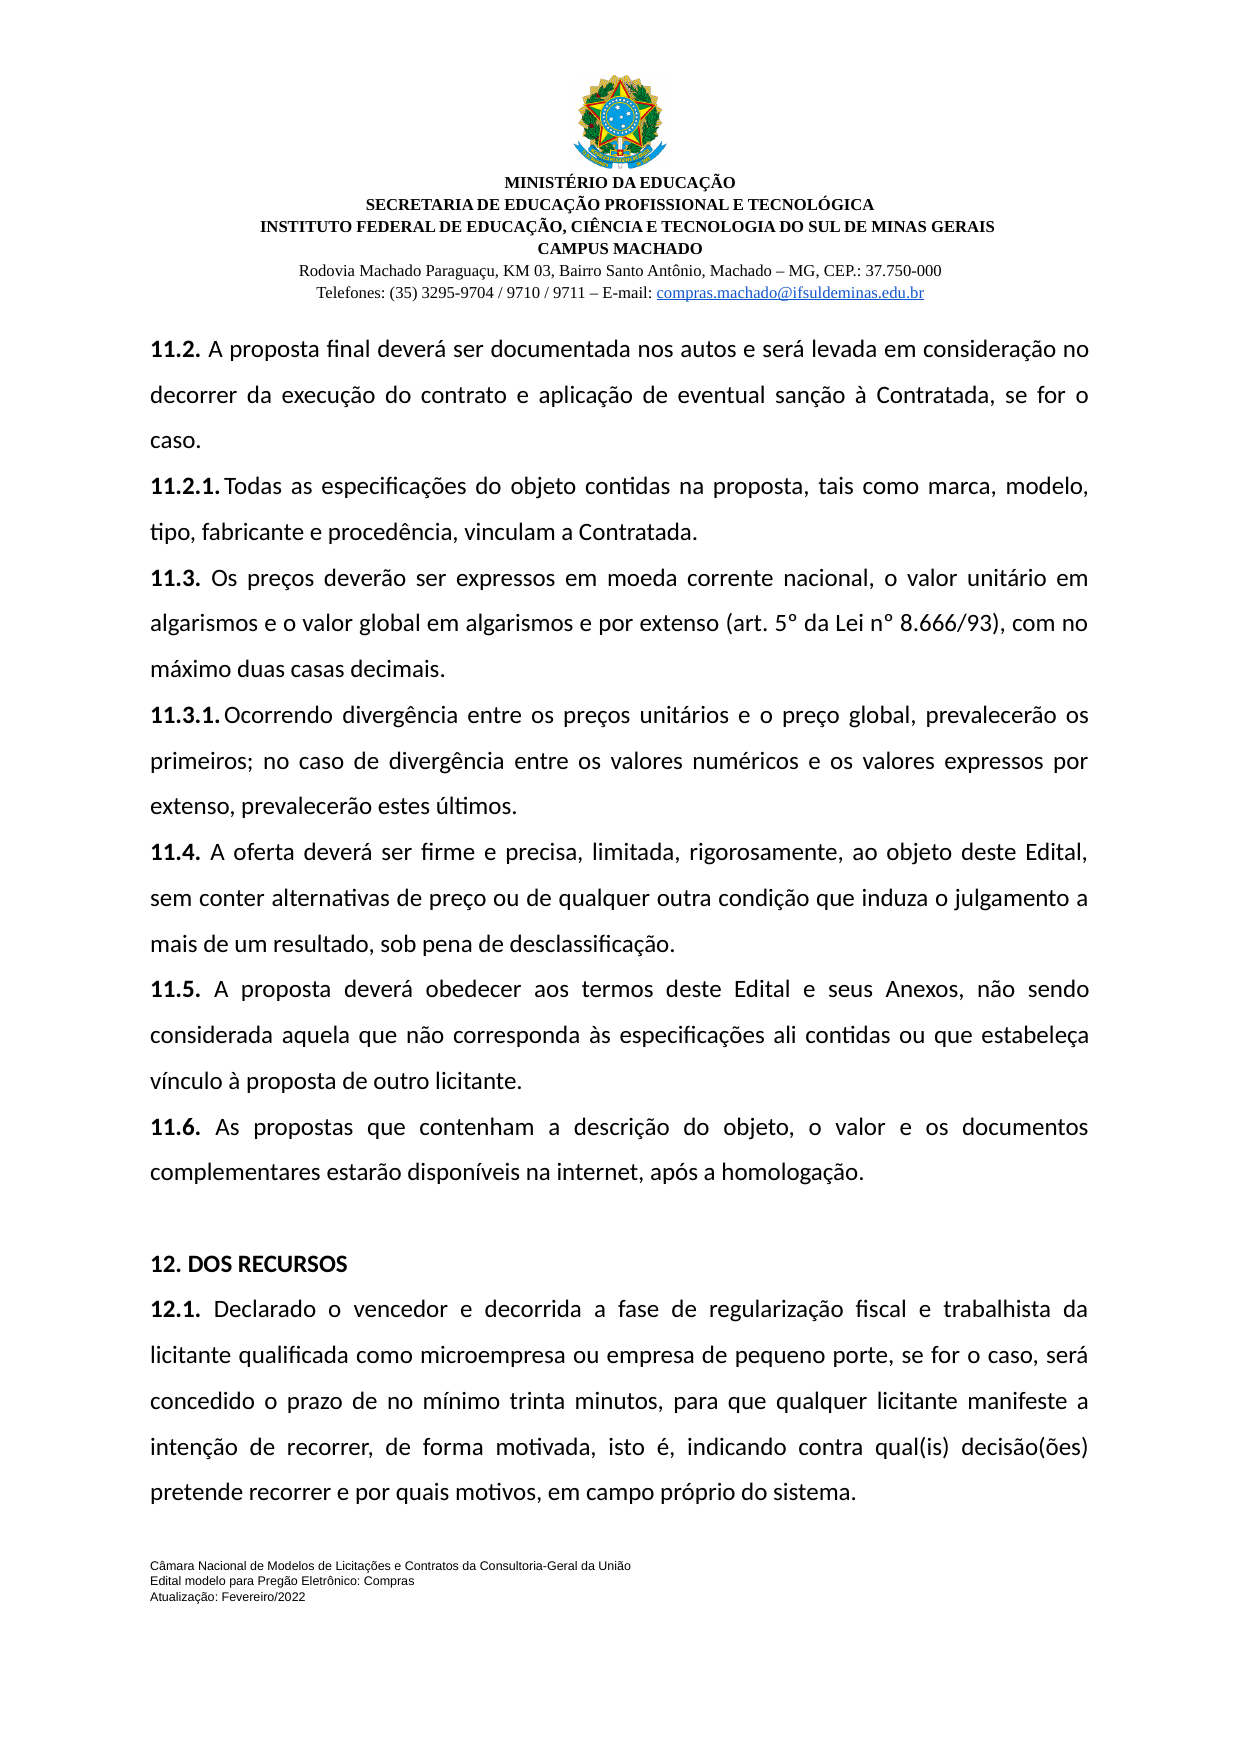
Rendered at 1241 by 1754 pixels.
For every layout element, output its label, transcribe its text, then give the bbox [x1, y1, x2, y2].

text 12. DOS RECURSOS [150, 1248, 1090, 1278]
text 11.3.1. Ocorrendo divergência entre os preços unitários e o preço global, prevalecerão os primeiros; no caso de divergência entre os valores numéricos e os valores expressos por extenso, prevalecerão estes últimos. [150, 699, 1090, 821]
text 11.2. A proposta final deverá ser documentada nos autos e será levada em consideração no decorrer da execução do contrato e aplicação de eventual sanção à Contratada, se for o caso. [150, 333, 1090, 455]
text 11.2.1. Todas as especificações do objeto contidas na proposta, tais como marca, modelo, tipo, fabricante e procedência, vinculam a Contratada. [150, 470, 1090, 547]
text 11.6. As propostas que contenham a descrição do objeto, o valor e os documentos complementares estarão disponíveis na internet, após a homologação. [150, 1111, 1090, 1187]
text 12.1. Declarado o vencedor e decorrida a fase de regularização fiscal e trabalhista da licitante qualificada como microempresa ou empresa de pequeno porte, se for o caso, será concedido o prazo de no mínimo trinta minutos, para que qualquer licitante manifeste a intenção de recorrer, de forma motivada, isto é, indicando contra qual(is) decisão(ões) pretende recorrer e por quais motivos, em campo próprio do sistema. [150, 1293, 1090, 1507]
text 11.5. A proposta deverá obedecer aos termos deste Edital e seus Anexos, não sendo considerada aquela que não corresponda às especificações ali contidas ou que estabeleça vínculo à proposta de outro licitante. [150, 973, 1090, 1095]
text 11.4. A oferta deverá ser firme e precisa, limitada, rigorosamente, ao objeto deste Edital, sem conter alternativas de preço ou de qualquer outra condição que induza o julgamento a mais de um resultado, sob pena de desclassificação. [150, 836, 1090, 958]
picture [639, 150, 650, 156]
text 11.3. Os preços deverão ser expressos em moeda corrente nacional, o valor unitário em algarismos e o valor global em algarismos e por extenso (art. 5º da Lei nº 8.666/93), com no máximo duas casas decimais. [150, 562, 1090, 684]
picture [613, 164, 628, 169]
picture [573, 75, 667, 169]
